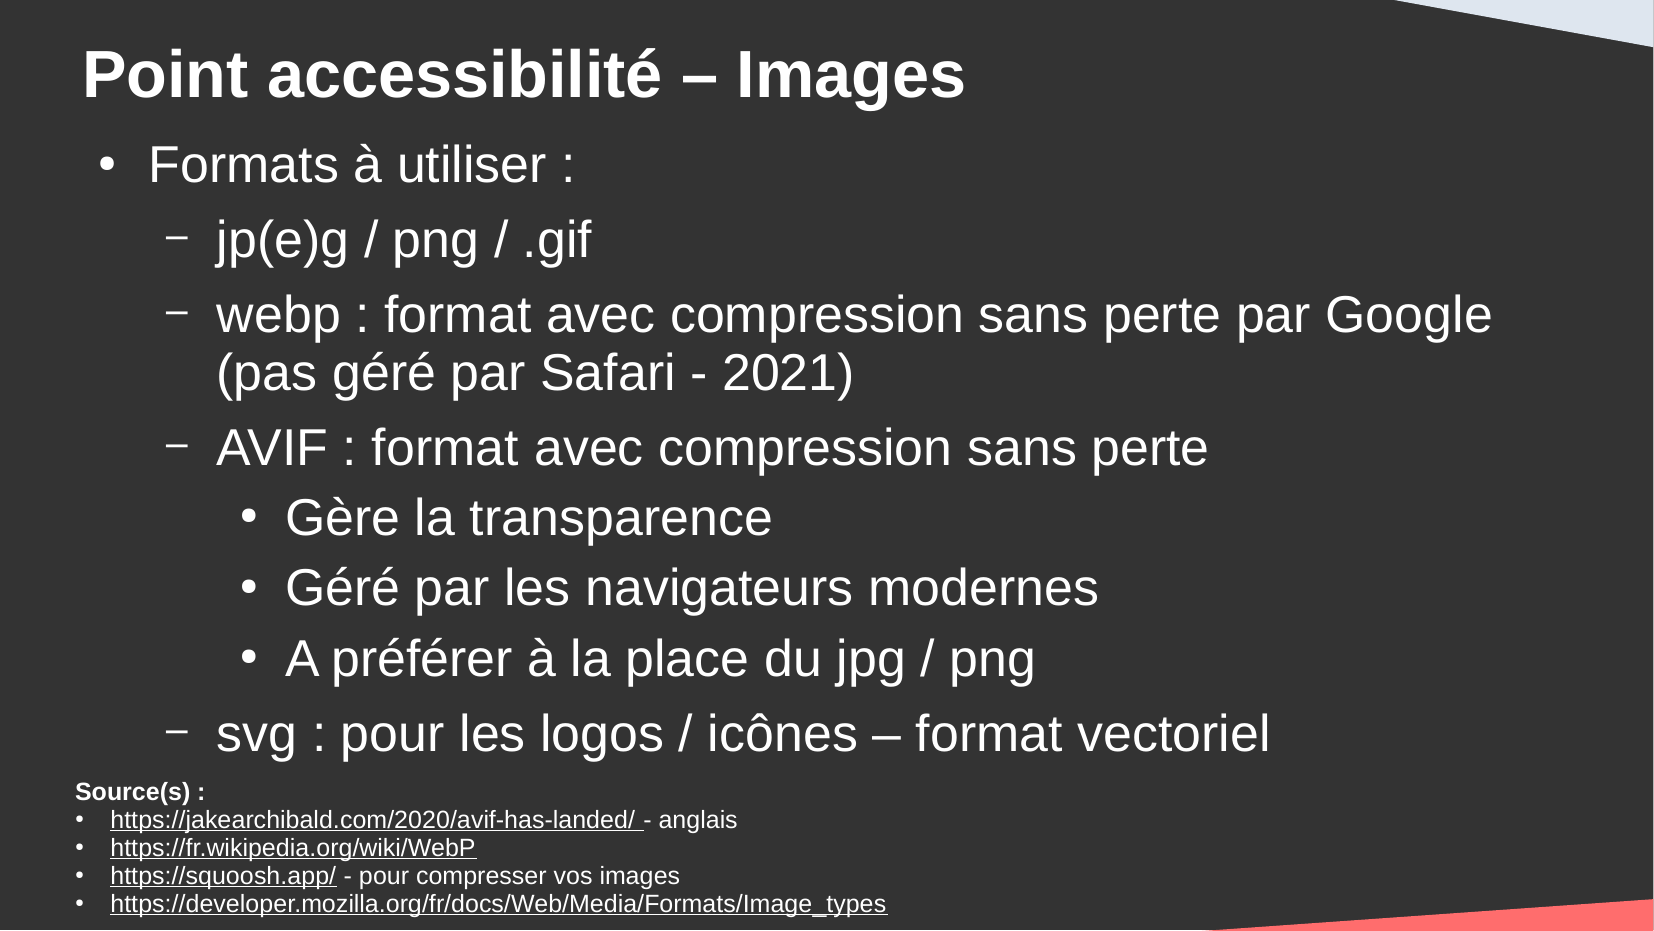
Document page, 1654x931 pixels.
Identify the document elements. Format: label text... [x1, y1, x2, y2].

text_box [1201, 899, 1654, 931]
text_box Source(s) : https://jakearchibald.com/2020/avif-has-landed/ - anglais https://fr.wikipedia.org/wiki/WebP https://squoosh.app/ - pour compresser vos images https://developer.mozilla.org/fr/docs/Web/Media/Formats/Image_types [60, 770, 1546, 926]
list Formats à utiliser : jp(e)g / png / .gif webp : format avec compression sans perte par Google (pas géré par Safari - 2021) AVIF : format avec compression sans perte Gère la transparence Géré par les navigateurs modernes A préférer à la place du jpg / png svg : pour les logos / icônes – format vectoriel [80, 135, 1605, 768]
title Point accessibilité – Images [82, 37, 1571, 122]
text_box [1394, 0, 1654, 48]
